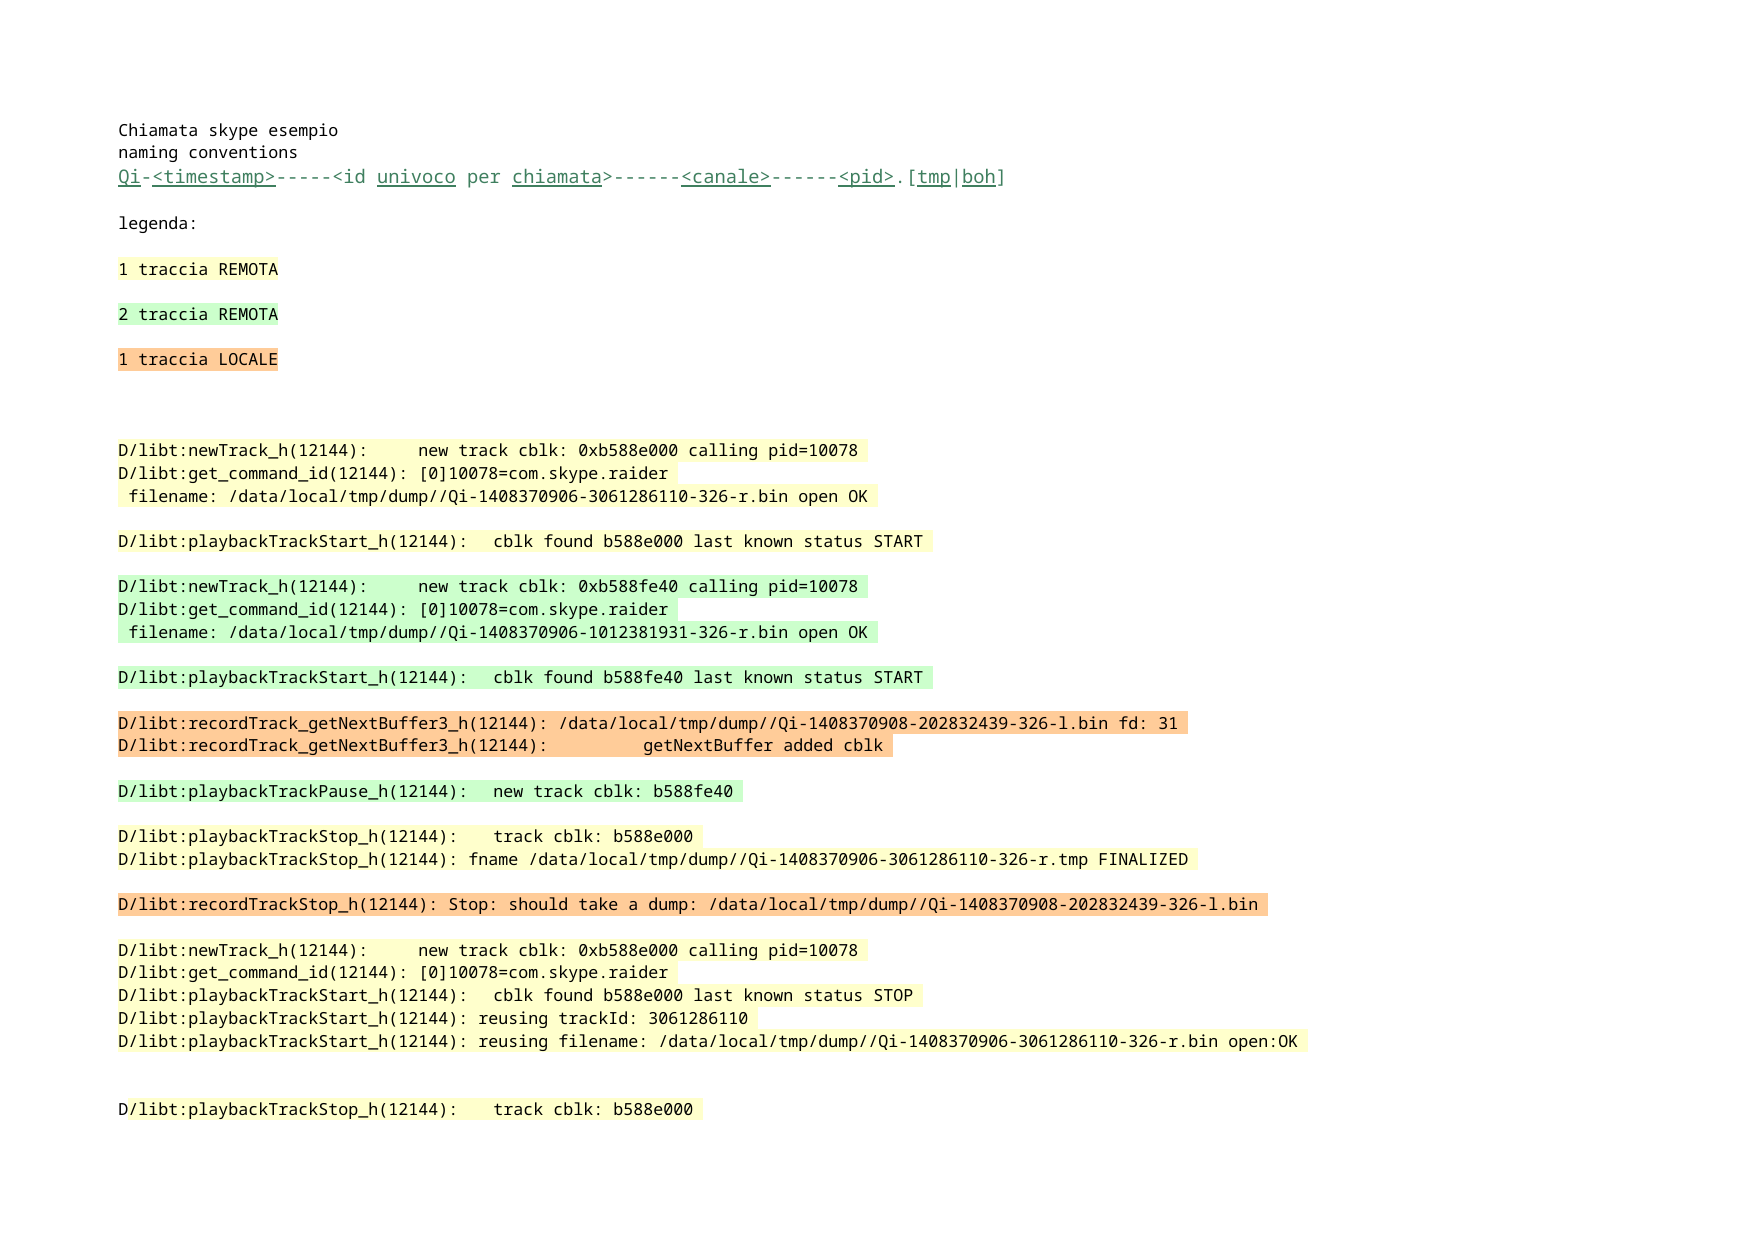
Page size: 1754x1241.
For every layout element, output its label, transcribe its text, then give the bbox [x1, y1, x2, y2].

text D/libt:playbackTrackStart_h(12144): reusing filename: /data/local/tmp/dump//Qi-1408370906-3061286110-326-r.bin open:OK [118, 1029, 1636, 1052]
text D/libt:recordTrack_getNextBuffer3_h(12144): /data/local/tmp/dump//Qi-1408370908-202832439-326-l.bin fd: 31 [118, 711, 1636, 734]
text D/libt:playbackTrackStop_h(12144): track cblk: b588e000 [118, 1097, 1636, 1120]
text 1 traccia REMOTA [118, 257, 1636, 280]
text D/libt:recordTrackStop_h(12144): Stop: should take a dump: /data/local/tmp/dump//Qi-1408370908-202832439-326-l.bin [118, 893, 1636, 916]
text D/libt:get_command_id(12144): [0]10078=com.skype.raider [118, 961, 1636, 984]
text filename: /data/local/tmp/dump//Qi-1408370906-3061286110-326-r.bin open OK [118, 484, 1636, 507]
text D/libt:playbackTrackStart_h(12144): reusing trackId: 3061286110 [118, 1007, 1636, 1029]
text naming conventions [118, 141, 1636, 163]
text D/libt:newTrack_h(12144): new track cblk: 0xb588fe40 calling pid=10078 [118, 575, 1636, 598]
text D/libt:playbackTrackStart_h(12144): cblk found b588e000 last known status START [118, 530, 1636, 552]
text filename: /data/local/tmp/dump//Qi-1408370906-1012381931-326-r.bin open OK [118, 621, 1636, 643]
text D/libt:recordTrack_getNextBuffer3_h(12144): getNextBuffer added cblk [118, 734, 1636, 757]
text D/libt:newTrack_h(12144): new track cblk: 0xb588e000 calling pid=10078 [118, 938, 1636, 961]
text Qi-<timestamp>-----<id univoco per chiamata>------<canale>------<pid>.[tmp|boh] [118, 163, 1636, 189]
text D/libt:playbackTrackStop_h(12144): track cblk: b588e000 [118, 825, 1636, 848]
text D/libt:playbackTrackStart_h(12144): cblk found b588e000 last known status STOP [118, 984, 1636, 1007]
text D/libt:playbackTrackStop_h(12144): fname /data/local/tmp/dump//Qi-1408370906-3061286110-326-r.tmp FINALIZED [118, 848, 1636, 870]
text legenda: [118, 212, 1636, 234]
text Chiamata skype esempio [118, 118, 1636, 141]
text D/libt:playbackTrackPause_h(12144): new track cblk: b588fe40 [118, 779, 1636, 802]
text D/libt:newTrack_h(12144): new track cblk: 0xb588e000 calling pid=10078 [118, 439, 1636, 462]
text 1 traccia LOCALE [118, 348, 1636, 371]
text D/libt:get_command_id(12144): [0]10078=com.skype.raider [118, 598, 1636, 621]
text D/libt:playbackTrackStart_h(12144): cblk found b588fe40 last known status START [118, 666, 1636, 689]
text D/libt:get_command_id(12144): [0]10078=com.skype.raider [118, 462, 1636, 484]
text 2 traccia REMOTA [118, 303, 1636, 325]
